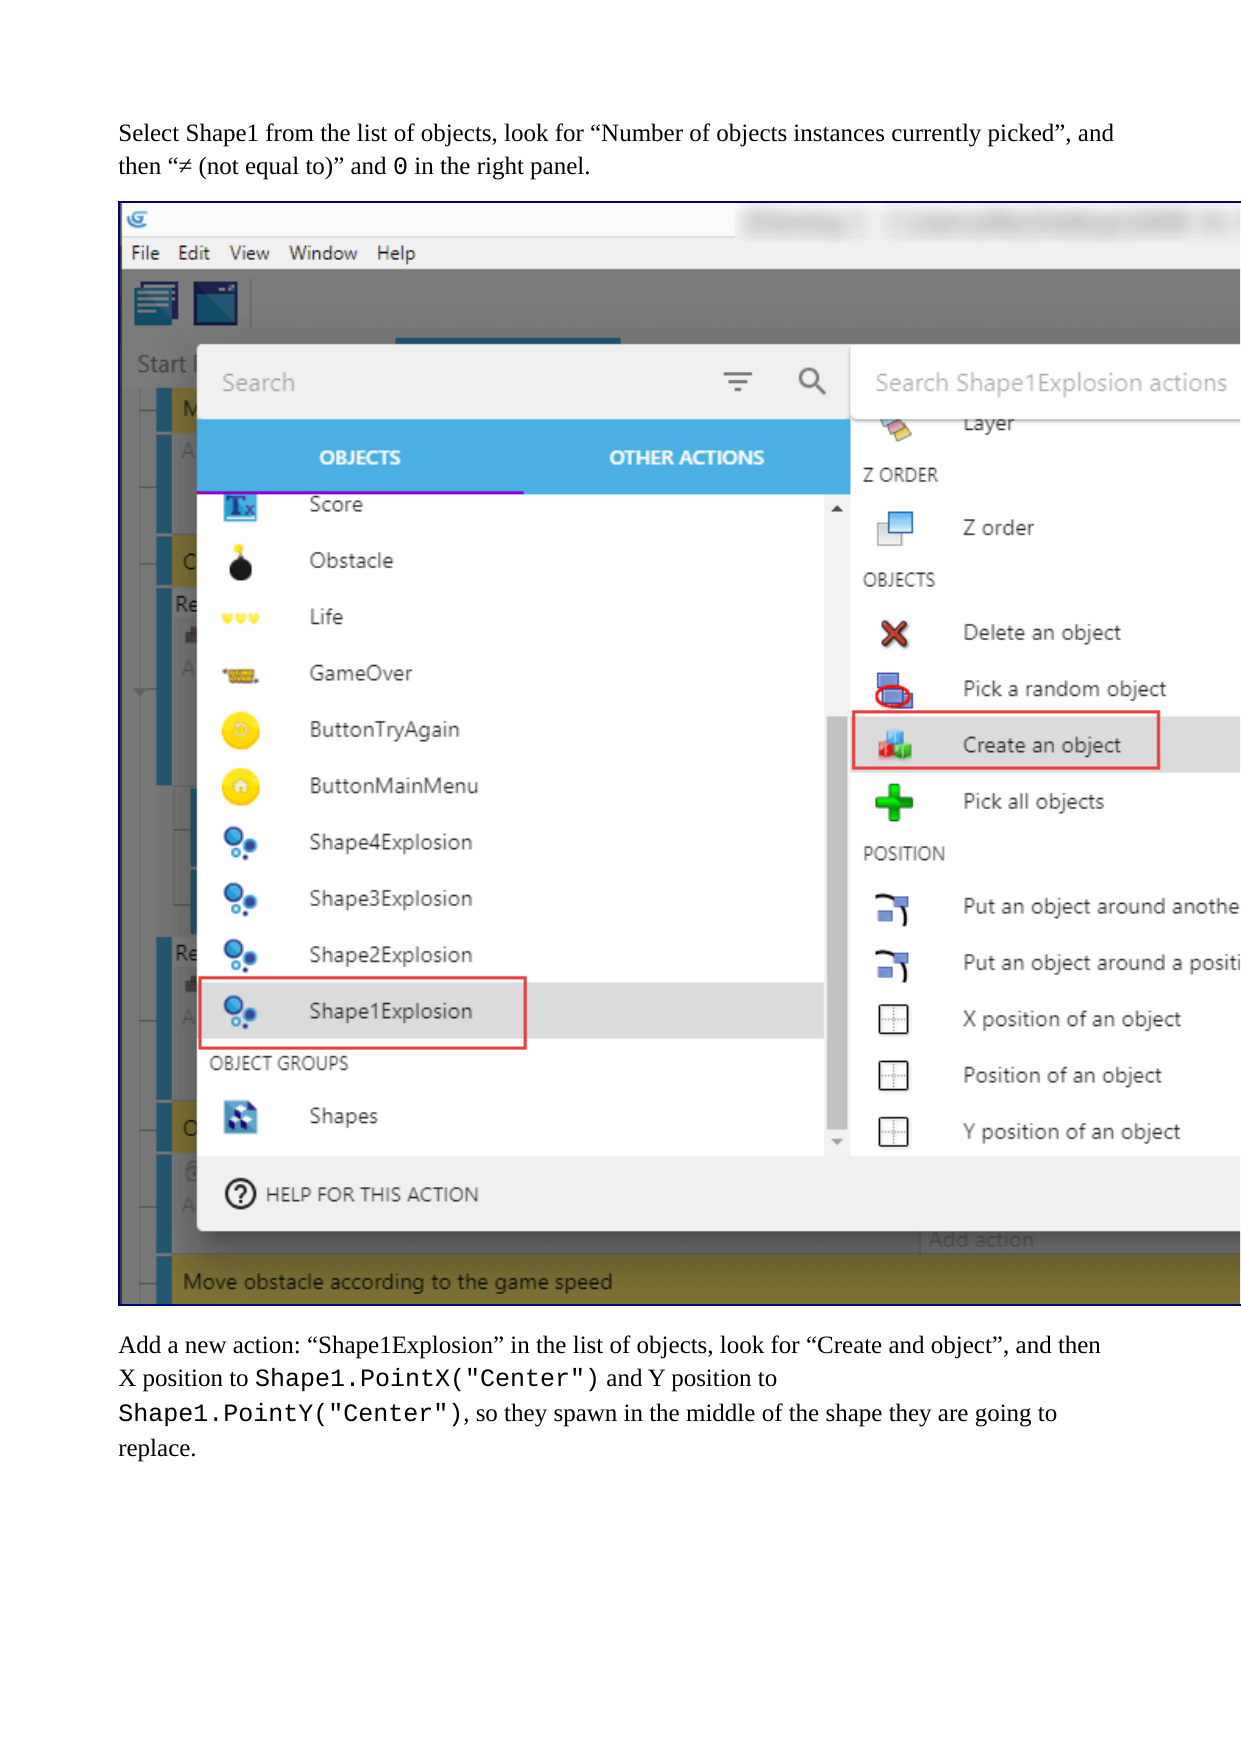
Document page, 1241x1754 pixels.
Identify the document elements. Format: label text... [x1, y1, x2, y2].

text Select Shape1 from the list of objects, look for “Number of objects instances currently picked”, and then “≠ (not equal to)” and 0 in the right panel. [118, 118, 1122, 182]
text Add a new action: “Shape1Explosion” in the list of objects, look for “Create and object”, and then X position to Shape1.PointX("Center") and Y position to Shape1.PointY("Center"), so they spawn in the middle of the shape they are going to replace. [118, 1330, 1122, 1462]
picture [120, 203, 1241, 1304]
